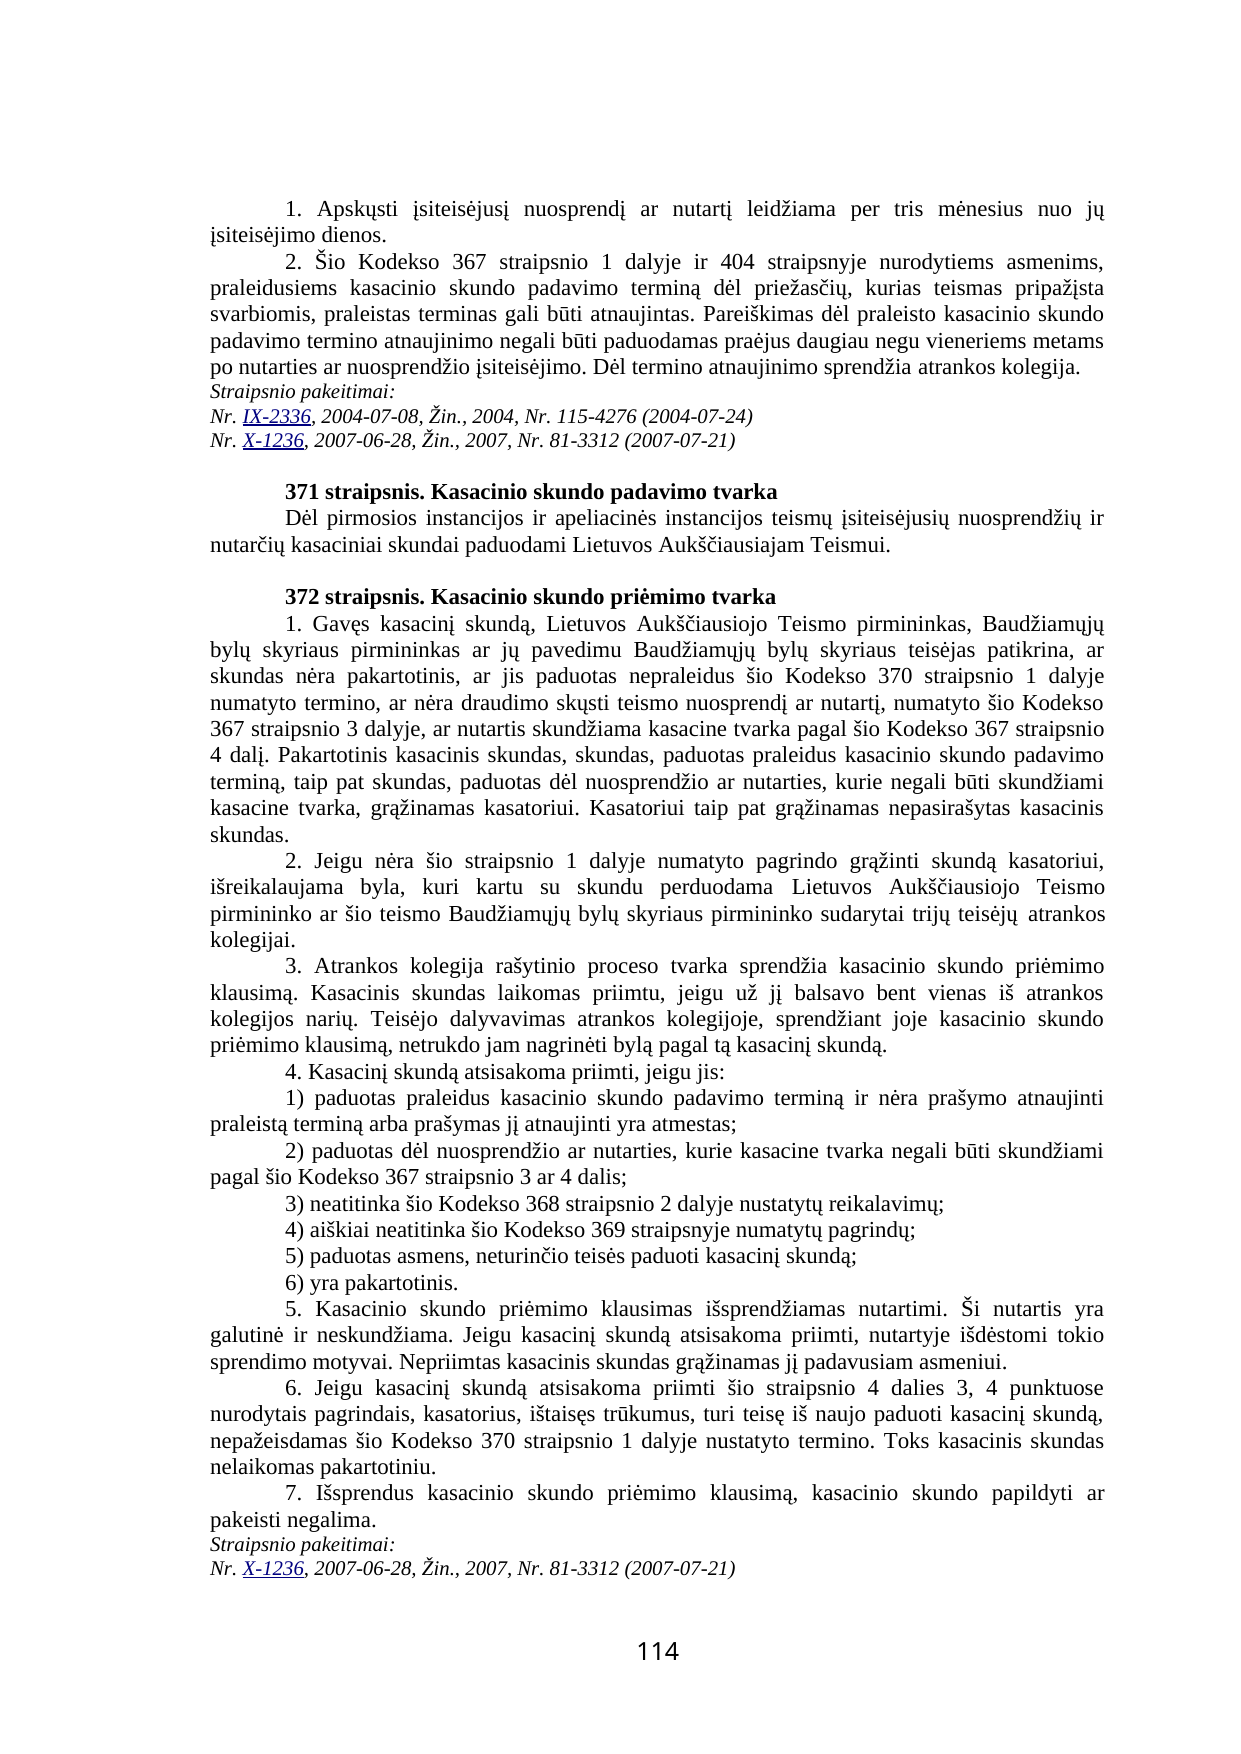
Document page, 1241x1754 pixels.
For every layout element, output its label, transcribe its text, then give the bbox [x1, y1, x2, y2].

text 4. Kasacinį skundą atsisakoma priimti, jeigu jis: [210, 1058, 1106, 1084]
text 4) aiškiai neatitinka šio Kodekso 369 straipsnyje numatytų pagrindų; [210, 1216, 1106, 1242]
text Nr. X-1236, 2007-06-28, Žin., 2007, Nr. 81-3312 (2007-07-21) [210, 1556, 1106, 1580]
text 2. Jeigu nėra šio straipsnio 1 dalyje numatyto pagrindo grąžinti skundą kasatoriui, išreikalaujama byla, kuri kartu su skundu perduodama Lietuvos Aukščiausiojo Teismo pirmininko ar šio teismo Baudžiamųjų bylų skyriaus pirmininko sudarytai trijų teisėjų atrankos kolegijai. [210, 847, 1106, 952]
text 5. Kasacinio skundo priėmimo klausimas išsprendžiamas nutartimi. Ši nutartis yra galutinė ir neskundžiama. Jeigu kasacinį skundą atsisakoma priimti, nutartyje išdėstomi tokio sprendimo motyvai. Nepriimtas kasacinis skundas grąžinamas jį padavusiam asmeniui. [210, 1295, 1106, 1374]
text Nr. IX-2336, 2004-07-08, Žin., 2004, Nr. 115-4276 (2004-07-24) [210, 403, 1106, 428]
text 7. Išsprendus kasacinio skundo priėmimo klausimą, kasacinio skundo papildyti ar pakeisti negalima. [210, 1479, 1106, 1532]
text 5) paduotas asmens, neturinčio teisės paduoti kasacinį skundą; [210, 1242, 1106, 1269]
text 3. Atrankos kolegija rašytinio proceso tvarka sprendžia kasacinio skundo priėmimo klausimą. Kasacinis skundas laikomas priimtu, jeigu už jį balsavo bent vienas iš atrankos kolegijos narių. Teisėjo dalyvavimas atrankos kolegijoje, sprendžiant joje kasacinio skundo priėmimo klausimą, netrukdo jam nagrinėti bylą pagal tą kasacinį skundą. [210, 952, 1106, 1058]
text Nr. X-1236, 2007-06-28, Žin., 2007, Nr. 81-3312 (2007-07-21) [210, 428, 1106, 452]
text 1. Apskųsti įsiteisėjusį nuosprendį ar nutartį leidžiama per tris mėnesius nuo jų įsiteisėjimo dienos. [210, 195, 1106, 248]
text Dėl pirmosios instancijos ir apeliacinės instancijos teismų įsiteisėjusių nuosprendžių ir nutarčių kasaciniai skundai paduodami Lietuvos Aukščiausiajam Teismui. [210, 504, 1106, 557]
text 2. Šio Kodekso 367 straipsnio 1 dalyje ir 404 straipsnyje nurodytiems asmenims, praleidusiems kasacinio skundo padavimo terminą dėl priežasčių, kurias teismas pripažįsta svarbiomis, praleistas terminas gali būti atnaujintas. Pareiškimas dėl praleisto kasacinio skundo padavimo termino atnaujinimo negali būti paduodamas praėjus daugiau negu vieneriems metams po nutarties ar nuosprendžio įsiteisėjimo. Dėl termino atnaujinimo sprendžia atrankos kolegija. [210, 248, 1106, 379]
text 371 straipsnis. Kasacinio skundo padavimo tvarka [210, 478, 1106, 504]
text 1. Gavęs kasacinį skundą, Lietuvos Aukščiausiojo Teismo pirmininkas, Baudžiamųjų bylų skyriaus pirmininkas ar jų pavedimu Baudžiamųjų bylų skyriaus teisėjas patikrina, ar skundas nėra pakartotinis, ar jis paduotas nepraleidus šio Kodekso 370 straipsnio 1 dalyje numatyto termino, ar nėra draudimo skųsti teismo nuosprendį ar nutartį, numatyto šio Kodekso 367 straipsnio 3 dalyje, ar nutartis skundžiama kasacine tvarka pagal šio Kodekso 367 straipsnio 4 dalį. Pakartotinis kasacinis skundas, skundas, paduotas praleidus kasacinio skundo padavimo terminą, taip pat skundas, paduotas dėl nuosprendžio ar nutarties, kurie negali būti skundžiami kasacine tvarka, grąžinamas kasatoriui. Kasatoriui taip pat grąžinamas nepasirašytas kasacinis skundas. [210, 610, 1106, 847]
text 1) paduotas praleidus kasacinio skundo padavimo terminą ir nėra prašymo atnaujinti praleistą terminą arba prašymas jį atnaujinti yra atmestas; [210, 1084, 1106, 1137]
text 6) yra pakartotinis. [210, 1269, 1106, 1295]
text Straipsnio pakeitimai: [210, 379, 1106, 403]
text 2) paduotas dėl nuosprendžio ar nutarties, kurie kasacine tvarka negali būti skundžiami pagal šio Kodekso 367 straipsnio 3 ar 4 dalis; [210, 1137, 1106, 1189]
text 6. Jeigu kasacinį skundą atsisakoma priimti šio straipsnio 4 dalies 3, 4 punktuose nurodytais pagrindais, kasatorius, ištaisęs trūkumus, turi teisę iš naujo paduoti kasacinį skundą, nepažeisdamas šio Kodekso 370 straipsnio 1 dalyje nustatyto termino. Toks kasacinis skundas nelaikomas pakartotiniu. [210, 1374, 1106, 1479]
text 3) neatitinka šio Kodekso 368 straipsnio 2 dalyje nustatytų reikalavimų; [210, 1189, 1106, 1216]
text Straipsnio pakeitimai: [210, 1532, 1106, 1556]
text 372 straipsnis. Kasacinio skundo priėmimo tvarka [210, 583, 1106, 610]
